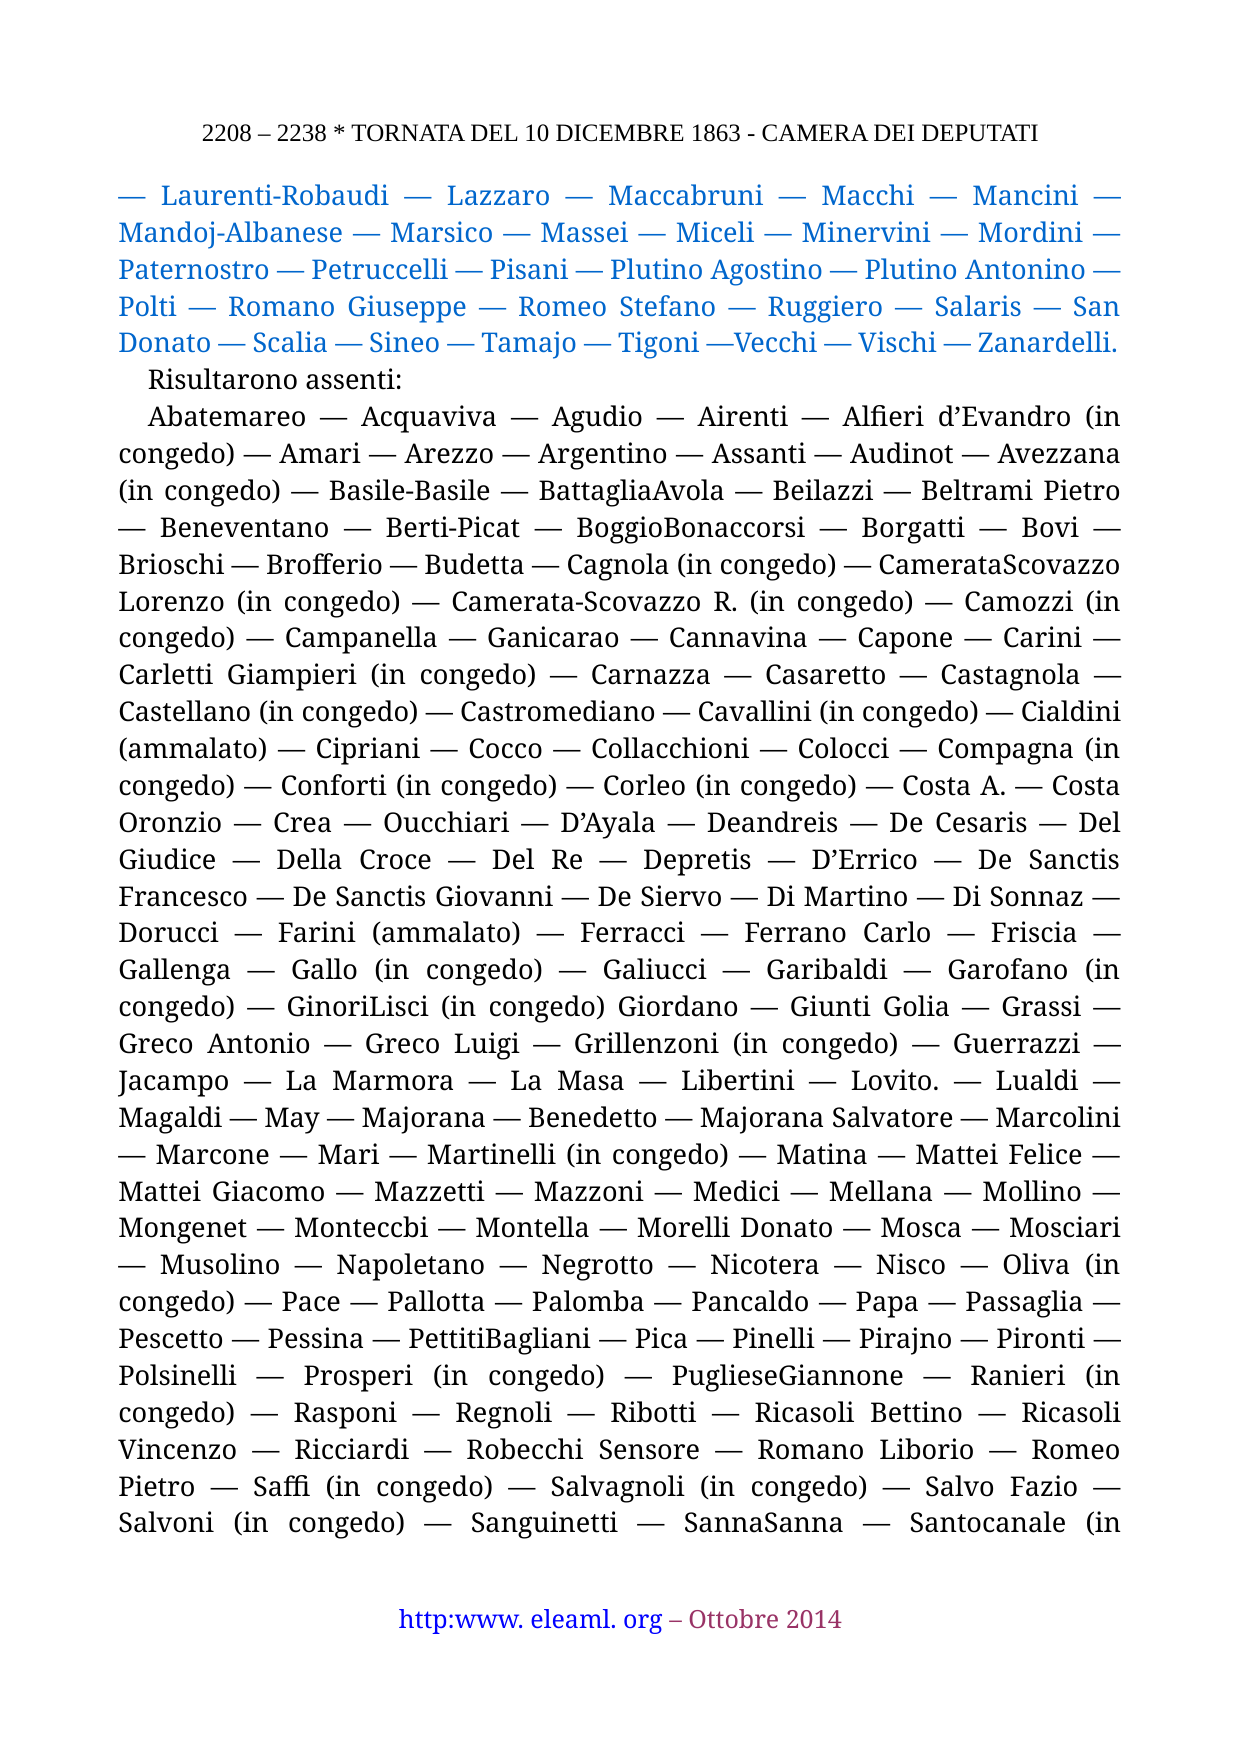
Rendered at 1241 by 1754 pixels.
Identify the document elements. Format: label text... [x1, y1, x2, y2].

text Abatemareo — Acquaviva — Agudio — Airenti — Alfieri d’Evandro (in congedo) — Amari — Arezzo — Argentino — Assanti — Audinot — Avezzana (in congedo) — Basile-Basile — BattagliaAvola — Beilazzi — Beltrami Pietro — Beneventano — Berti-Picat — BoggioBonaccorsi — Borgatti — Bovi — Brioschi — Brofferio — Budetta — Cagnola (in congedo) — CamerataScovazzo Lorenzo (in congedo) — Camerata-Scovazzo R. (in congedo) — Camozzi (in congedo) — Campanella — Ganicarao — Cannavina — Capone — Carini — Carletti Giampieri (in congedo) — Carnazza — Casaretto — Castagnola — Castellano (in congedo) — Castromediano — Cavallini (in congedo) — Cialdini (ammalato) — Cipriani — Cocco — Collacchioni — Colocci — Compagna (in congedo) — Conforti (in congedo) — Corleo (in congedo) — Costa A. — Costa Oronzio — Crea — Oucchiari — D’Ayala — Deandreis — De Cesaris — Del Giudice — Della Croce — Del Re — Depretis — D’Errico — De Sanctis Francesco — De Sanctis Giovanni — De Siervo — Di Martino — Di Sonnaz — Dorucci — Farini (ammalato) — Ferracci — Ferrano Carlo — Friscia — Gallenga — Gallo (in congedo) — Galiucci — Garibaldi — Garofano (in congedo) — GinoriLisci (in congedo) Giordano — Giunti Golia — Grassi — Greco Antonio — Greco Luigi — Grillenzoni (in congedo) — Guerrazzi — Jacampo — La Marmora — La Masa — Libertini — Lovito. — Lualdi — Magaldi — May — Majorana — Benedetto — Majorana Salvatore — Marcolini — Marcone — Mari — Martinelli (in congedo) — Matina — Mattei Felice — Mattei Giacomo — Mazzetti — Mazzoni — Medici — Mellana — Mollino — Mongenet — Monteccbi — Montella — Morelli Donato — Mosca — Mosciari — Musolino — Napoletano — Negrotto — Nicotera — Nisco — Oliva (in congedo) — Pace — Pallotta — Palomba — Pancaldo — Papa — Passaglia — Pescetto — Pessina — PettitiBagliani — Pica — Pinelli — Pirajno — Pironti — Polsinelli — Prosperi (in congedo) — PuglieseGiannone — Ranieri (in congedo) — Rasponi — Regnoli — Ribotti — Ricasoli Bettino — Ricasoli Vincenzo — Ricciardi — Robecchi Sensore — Romano Liborio — Romeo Pietro — Saffi (in congedo) — Salvagnoli (in congedo) — Salvo Fazio — Salvoni (in congedo) — Sanguinetti — SannaSanna — Santocanale (in [118, 398, 1122, 1541]
text Risultarono assenti: [118, 361, 1122, 398]
text — Laurenti-Robaudi — Lazzaro — Maccabruni — Macchi — Mancini — Mandoj-Albanese — Marsico — Massei — Miceli — Minervini — Mordini — Paternostro — Petruccelli — Pisani — Plutino Agostino — Plutino Antonino — Polti — Romano Giuseppe — Romeo Stefano — Ruggiero — Salaris — San Donato — Scalia — Sineo — Tamajo — Tigoni —Vecchi — Vischi — Zanardelli. [118, 176, 1122, 361]
